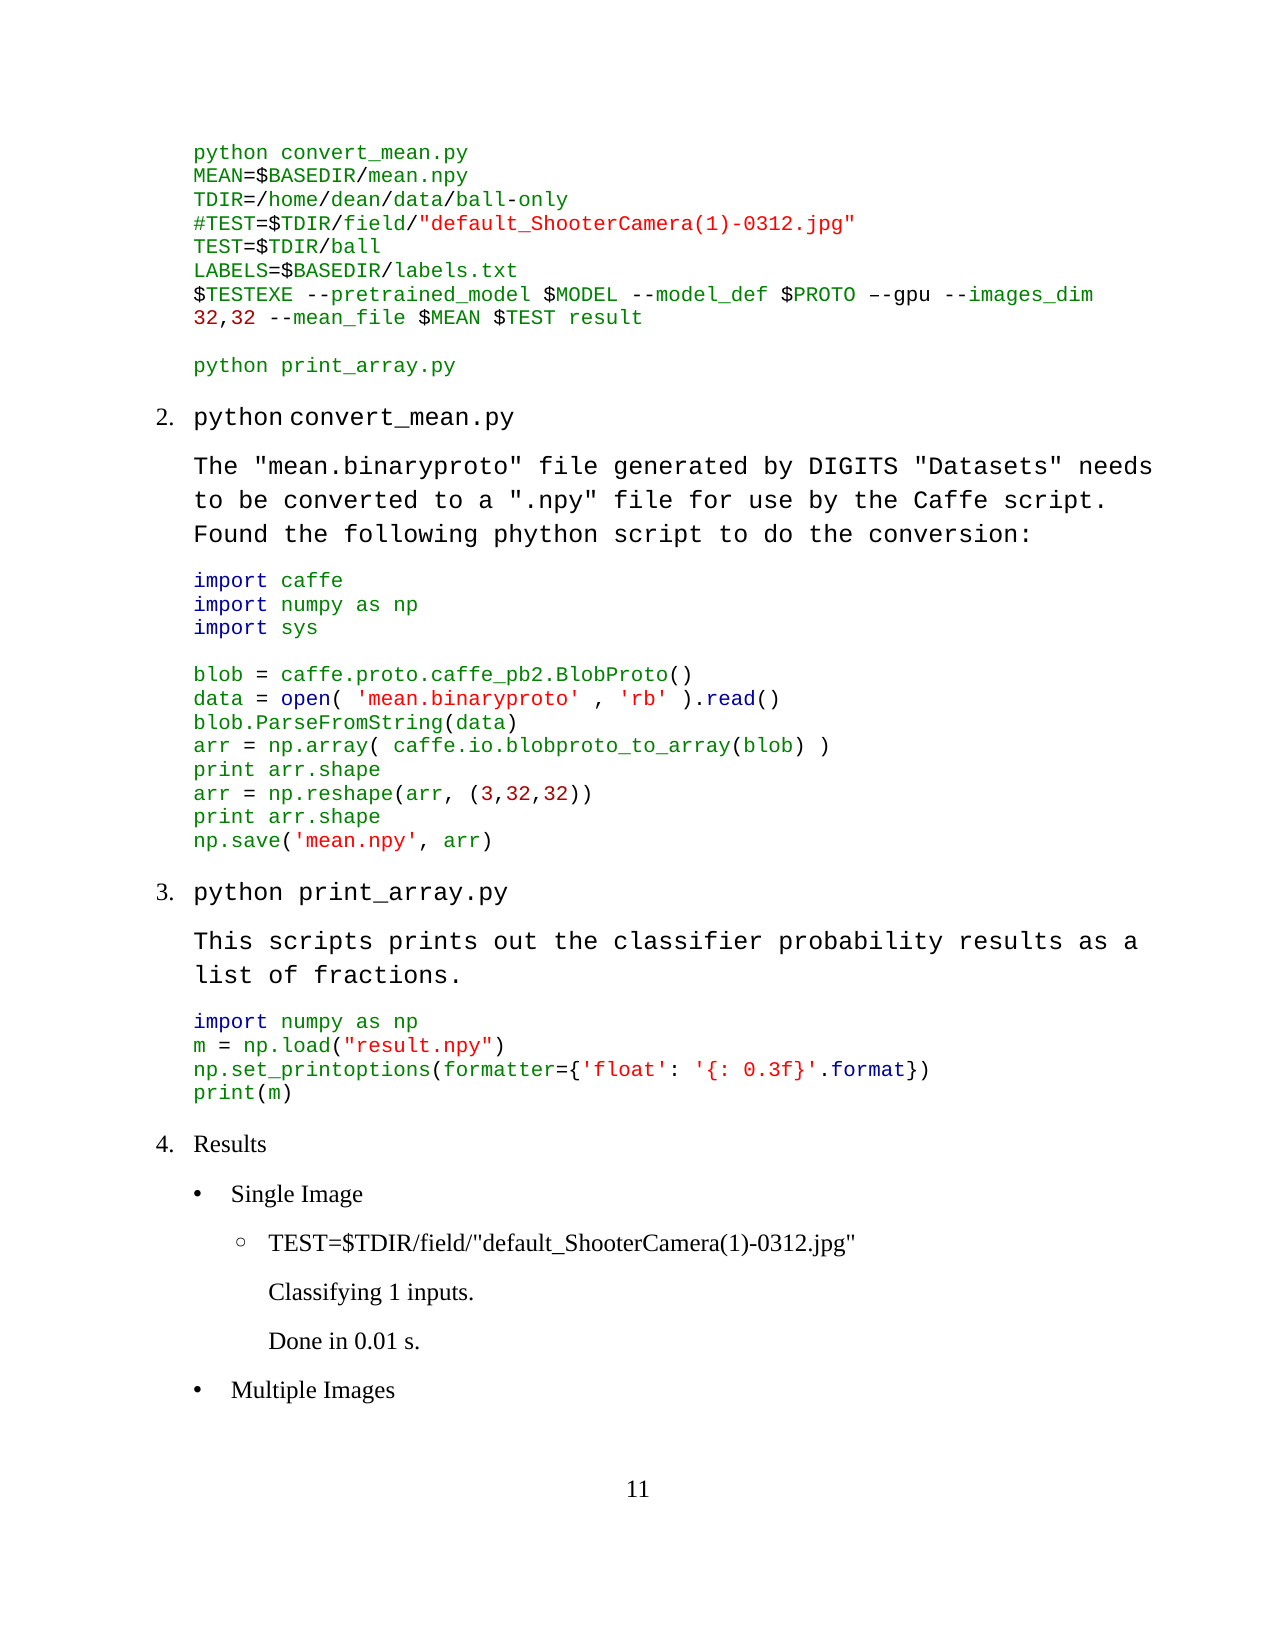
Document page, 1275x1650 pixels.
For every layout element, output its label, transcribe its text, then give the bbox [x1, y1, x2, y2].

list Multiple Images [193, 1375, 1157, 1404]
text blob = caffe.proto.caffe_pb2.BlobProto() [193, 664, 1157, 688]
text import sys [193, 617, 1157, 641]
list TEST=$TDIR/field/"default_ShooterCamera(1)-0312.jpg" [231, 1228, 1157, 1256]
text np.save('mean.npy', arr) [193, 830, 1157, 854]
list Results [156, 1129, 1157, 1158]
list python print_array.py [156, 877, 1157, 908]
text Classifying 1 inputs. [268, 1277, 1157, 1306]
text import numpy as np [193, 593, 1157, 617]
text print arr.shape [193, 806, 1157, 830]
text python convert_mean.py [193, 142, 1157, 165]
list This scripts prints out the classifier probability results as a list of fractions. [156, 929, 1157, 991]
list Single Image [193, 1179, 1157, 1207]
text $TESTEXE --pretrained_model $MODEL --model_def $PROTO –-gpu --images_dim 32,32 --mean_file $MEAN $TEST result [193, 284, 1157, 331]
list python convert_mean.py [156, 402, 1157, 433]
text m = np.load("result.npy") [193, 1035, 1157, 1059]
text Done in 0.01 s. [268, 1326, 1157, 1354]
text blob.ParseFromString(data) [193, 712, 1157, 735]
text arr = np.reshape(arr, (3,32,32)) [193, 783, 1157, 806]
text print(m) [193, 1082, 1157, 1106]
text python print_array.py [193, 354, 1157, 378]
text TEST=$TDIR/ball [193, 236, 1157, 260]
text LABELS=$BASEDIR/labels.txt [193, 260, 1157, 284]
text np.set_printoptions(formatter={'float': '{: 0.3f}'.format}) [193, 1059, 1157, 1082]
text TDIR=/home/dean/data/ball-only [193, 189, 1157, 213]
list The "mean.binaryproto" file generated by DIGITS "Datasets" needs to be converted to a ".npy" file for use by the Caffe script. Found the following phython script to do the conversion: [156, 453, 1157, 550]
text arr = np.array( caffe.io.blobproto_to_array(blob) ) [193, 735, 1157, 759]
text print arr.shape [193, 759, 1157, 783]
text import numpy as np [193, 1011, 1157, 1035]
text data = open( 'mean.binaryproto' , 'rb' ).read() [193, 688, 1157, 712]
text import caffe [193, 570, 1157, 593]
text MEAN=$BASEDIR/mean.npy [193, 165, 1157, 189]
text #TEST=$TDIR/field/"default_ShooterCamera(1)-0312.jpg" [193, 213, 1157, 236]
